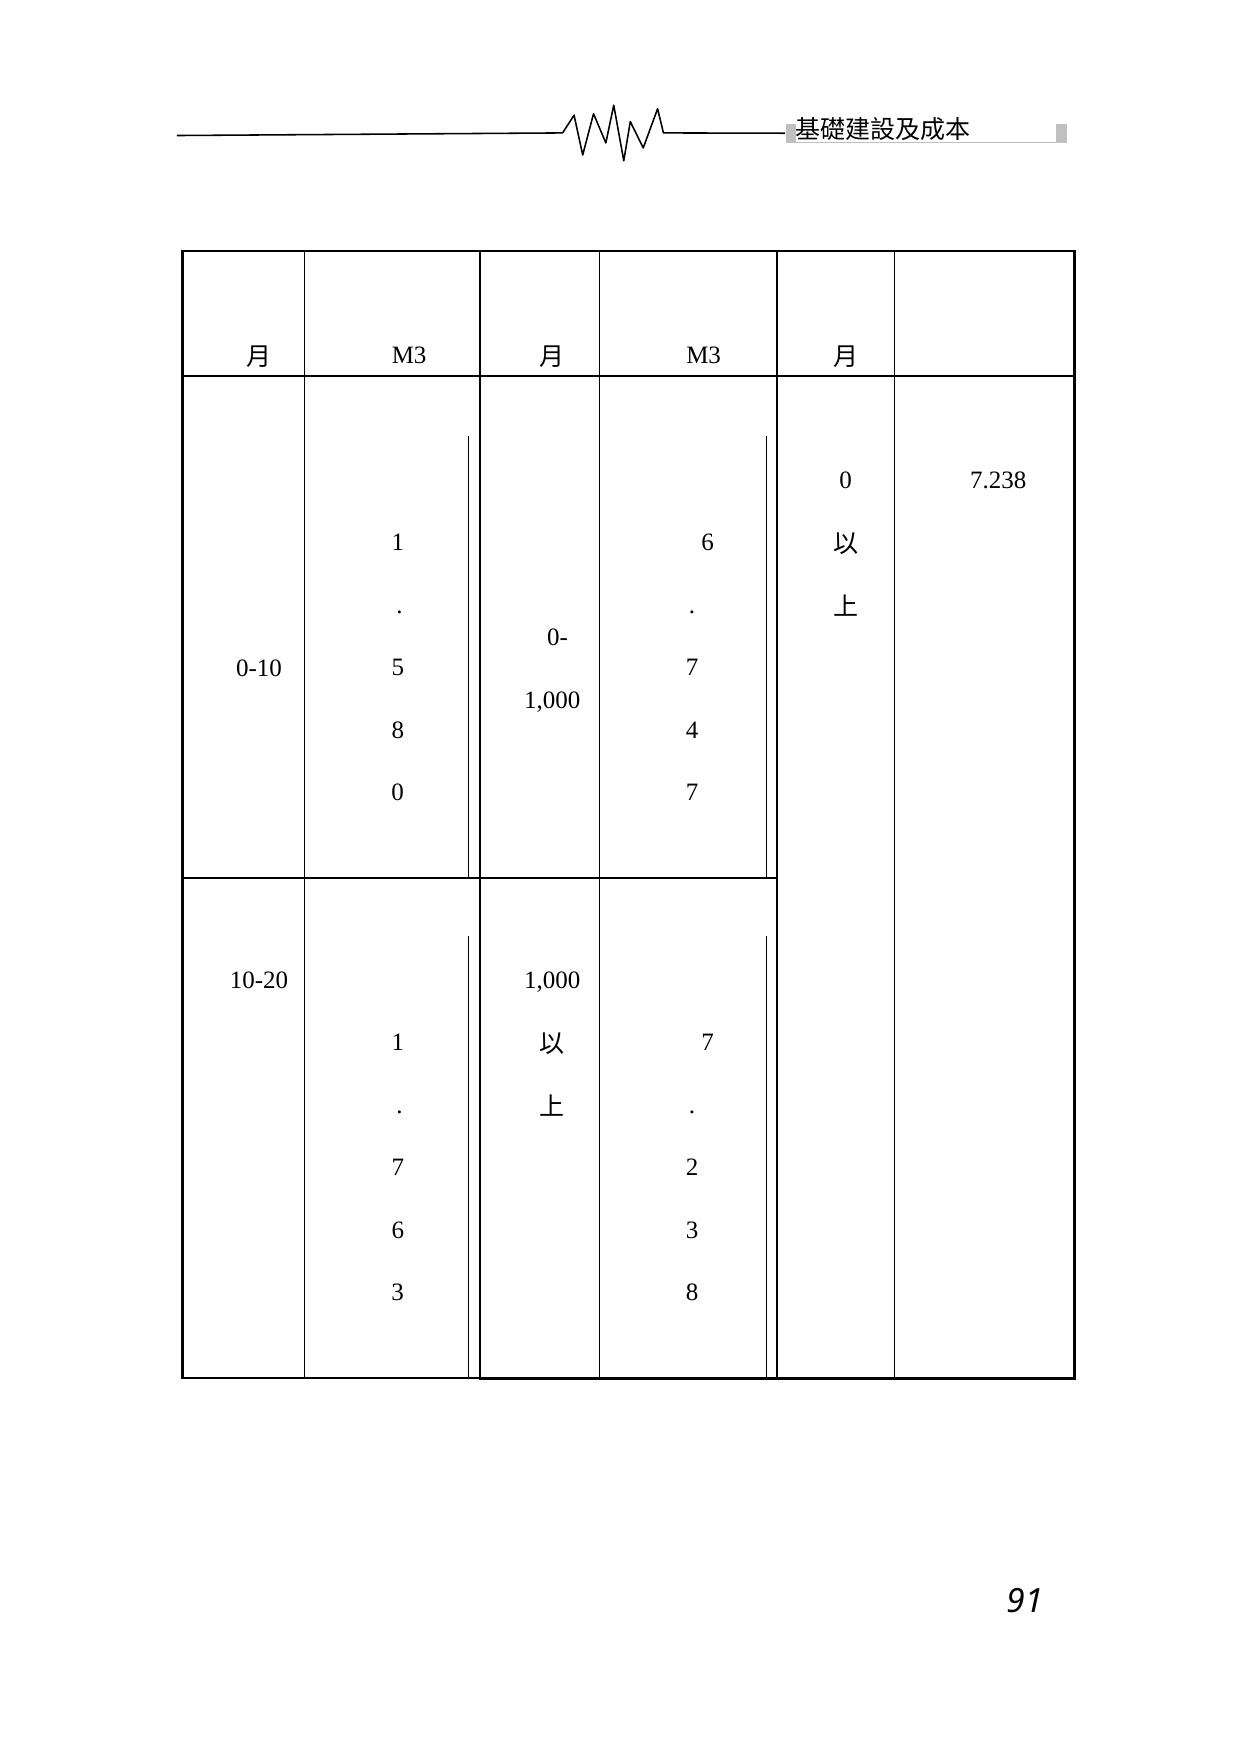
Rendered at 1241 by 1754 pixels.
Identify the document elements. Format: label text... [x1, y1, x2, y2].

table_cell 月 [184, 252, 304, 375]
table_cell 0-10 [184, 377, 304, 877]
table_cell 0-1,000 [481, 377, 599, 877]
table_cell 7.238 [600, 879, 776, 1377]
table_cell 7.238 [895, 377, 1073, 1377]
table_cell 1,000 以上 [481, 879, 599, 1377]
table_cell 6.747 [600, 377, 776, 877]
table_cell 0以上 [778, 377, 894, 1377]
table_cell M3 [600, 252, 776, 375]
table_cell 月 [481, 252, 599, 375]
table_cell 1.763 [305, 879, 479, 1377]
table_cell M3 [305, 252, 479, 375]
table_cell 10-20 [184, 879, 304, 1377]
table_cell 月 [778, 252, 894, 375]
table_cell 1.580 [305, 377, 479, 877]
table_cell [895, 252, 1073, 375]
